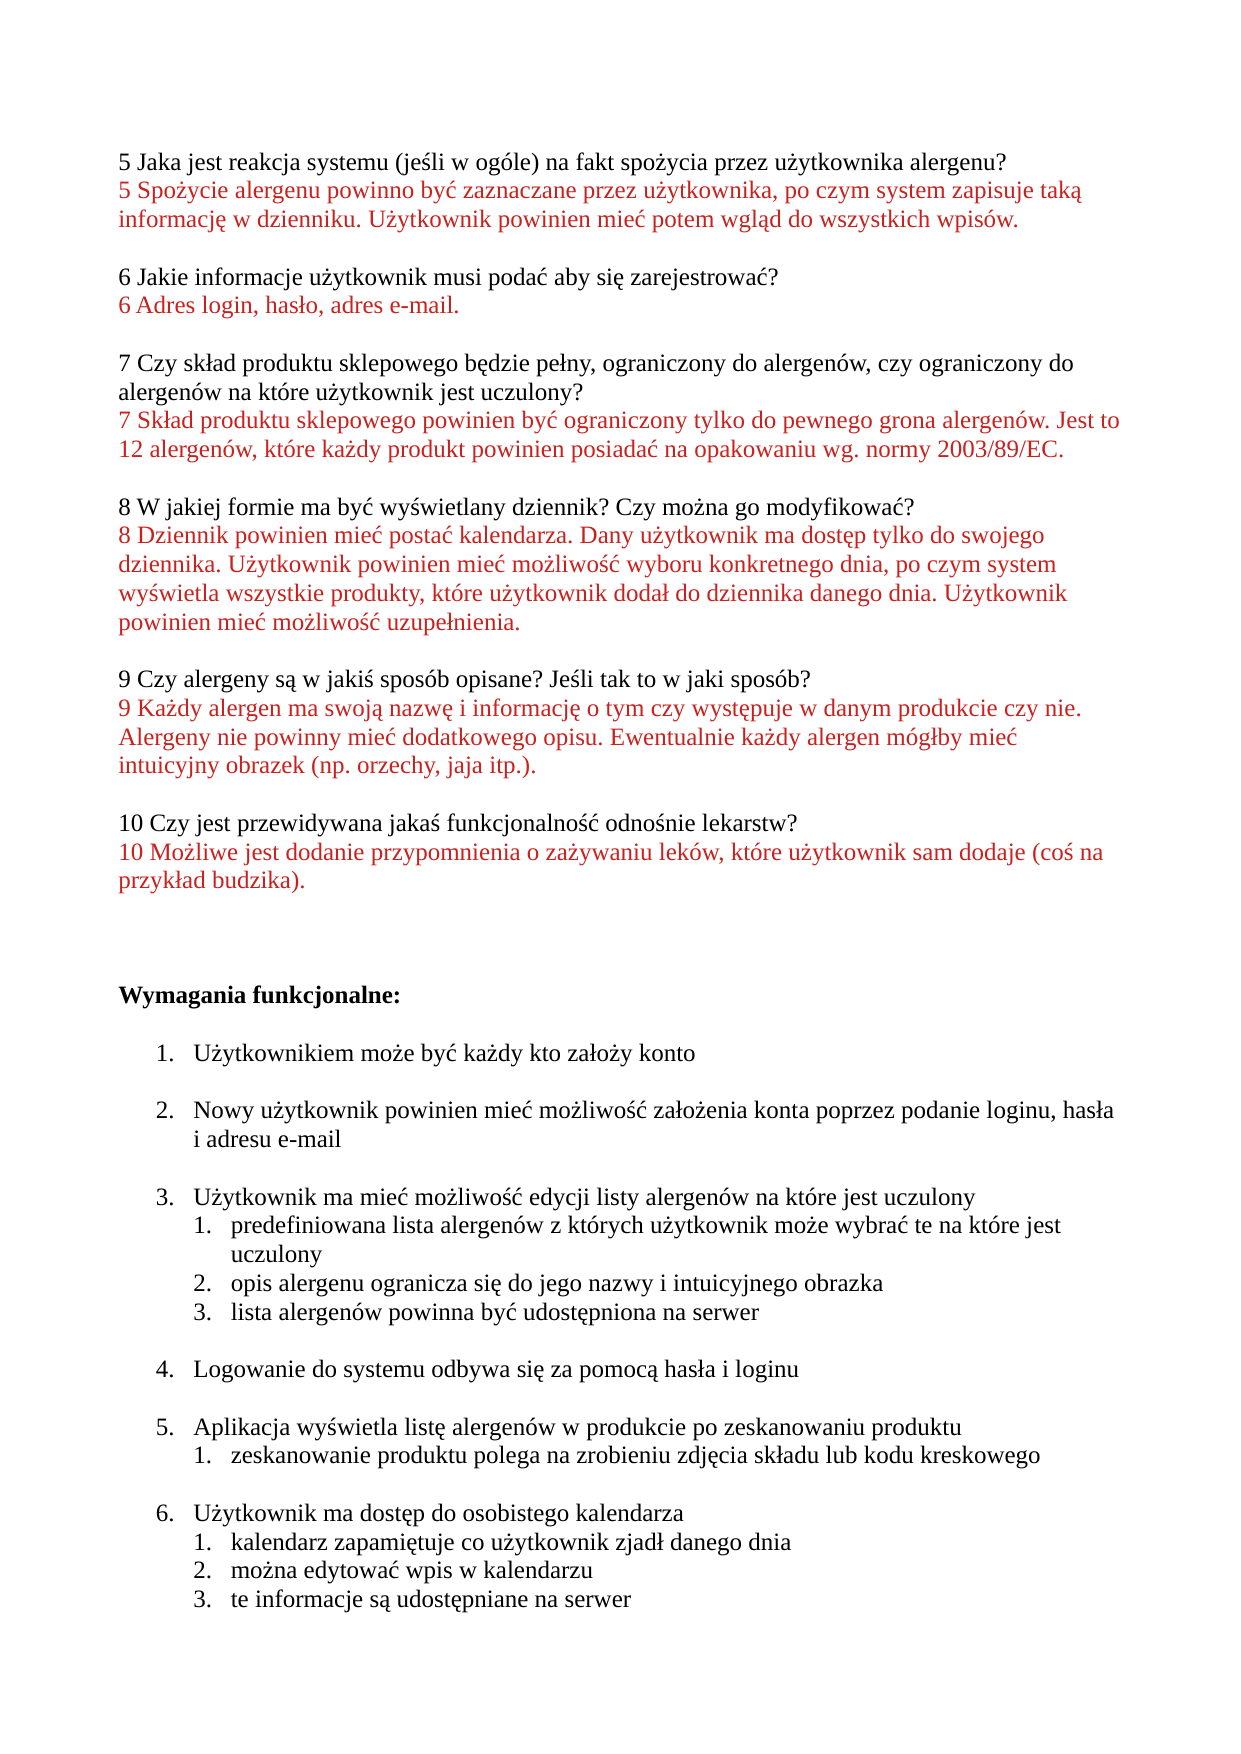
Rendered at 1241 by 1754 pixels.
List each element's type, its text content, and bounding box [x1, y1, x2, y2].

text 8 Dziennik powinien mieć postać kalendarza. Dany użytkownik ma dostęp tylko do swojego dziennika. Użytkownik powinien mieć możliwość wyboru konkretnego dnia, po czym system wyświetla wszystkie produkty, które użytkownik dodał do dziennika danego dnia. Użytkownik powinien mieć możliwość uzupełnienia. [118, 521, 1122, 636]
text 10 Możliwe jest dodanie przypomnienia o zażywaniu leków, które użytkownik sam dodaje (coś na przykład budzika). [118, 837, 1122, 894]
list te informacje są udostępniane na serwer [193, 1584, 1122, 1613]
text 5 Jaka jest reakcja systemu (jeśli w ogóle) na fakt spożycia przez użytkownika alergenu? [118, 147, 1122, 176]
text 10 Czy jest przewidywana jakaś funkcjonalność odnośnie lekarstw? [118, 808, 1122, 837]
text 9 Czy alergeny są w jakiś sposób opisane? Jeśli tak to w jaki sposób? [118, 664, 1122, 693]
text 8 W jakiej formie ma być wyświetlany dziennik? Czy można go modyfikować? [118, 492, 1122, 521]
list opis alergenu ogranicza się do jego nazwy i intuicyjnego obrazka [193, 1268, 1122, 1297]
text 7 Czy skład produktu sklepowego będzie pełny, ograniczony do alergenów, czy ograniczony do alergenów na które użytkownik jest uczulony? [118, 348, 1122, 406]
text 6 Jakie informacje użytkownik musi podać aby się zarejestrować? [118, 262, 1122, 291]
list kalendarz zapamiętuje co użytkownik zjadł danego dnia [193, 1527, 1122, 1556]
text Wymagania funkcjonalne: [118, 981, 1122, 1009]
list Użytkownik ma dostęp do osobistego kalendarza [156, 1498, 1122, 1527]
list Aplikacja wyświetla listę alergenów w produkcie po zeskanowaniu produktu [156, 1412, 1122, 1441]
list Użytkownik ma mieć możliwość edycji listy alergenów na które jest uczulony [156, 1182, 1122, 1211]
list można edytować wpis w kalendarzu [193, 1556, 1122, 1584]
list Nowy użytkownik powinien mieć możliwość założenia konta poprzez podanie loginu, hasła i adresu e-mail [156, 1096, 1122, 1153]
list zeskanowanie produktu polega na zrobieniu zdjęcia składu lub kodu kreskowego [193, 1441, 1122, 1469]
text 5 Spożycie alergenu powinno być zaznaczane przez użytkownika, po czym system zapisuje taką informację w dzienniku. Użytkownik powinien mieć potem wgląd do wszystkich wpisów. [118, 176, 1122, 233]
list lista alergenów powinna być udostępniona na serwer [193, 1297, 1122, 1326]
list Użytkownikiem może być każdy kto założy konto [156, 1038, 1122, 1096]
text 9 Każdy alergen ma swoją nazwę i informację o tym czy występuje w danym produkcie czy nie. Alergeny nie powinny mieć dodatkowego opisu. Ewentualnie każdy alergen mógłby mieć intuicyjny obrazek (np. orzechy, jaja itp.). [118, 693, 1122, 779]
list predefiniowana lista alergenów z których użytkownik może wybrać te na które jest uczulony [193, 1211, 1122, 1268]
list Logowanie do systemu odbywa się za pomocą hasła i loginu [156, 1354, 1122, 1383]
text 7 Skład produktu sklepowego powinien być ograniczony tylko do pewnego grona alergenów. Jest to 12 alergenów, które każdy produkt powinien posiadać na opakowaniu wg. normy 2003/89/EC. [118, 406, 1122, 463]
text 6 Adres login, hasło, adres e-mail. [118, 291, 1122, 319]
